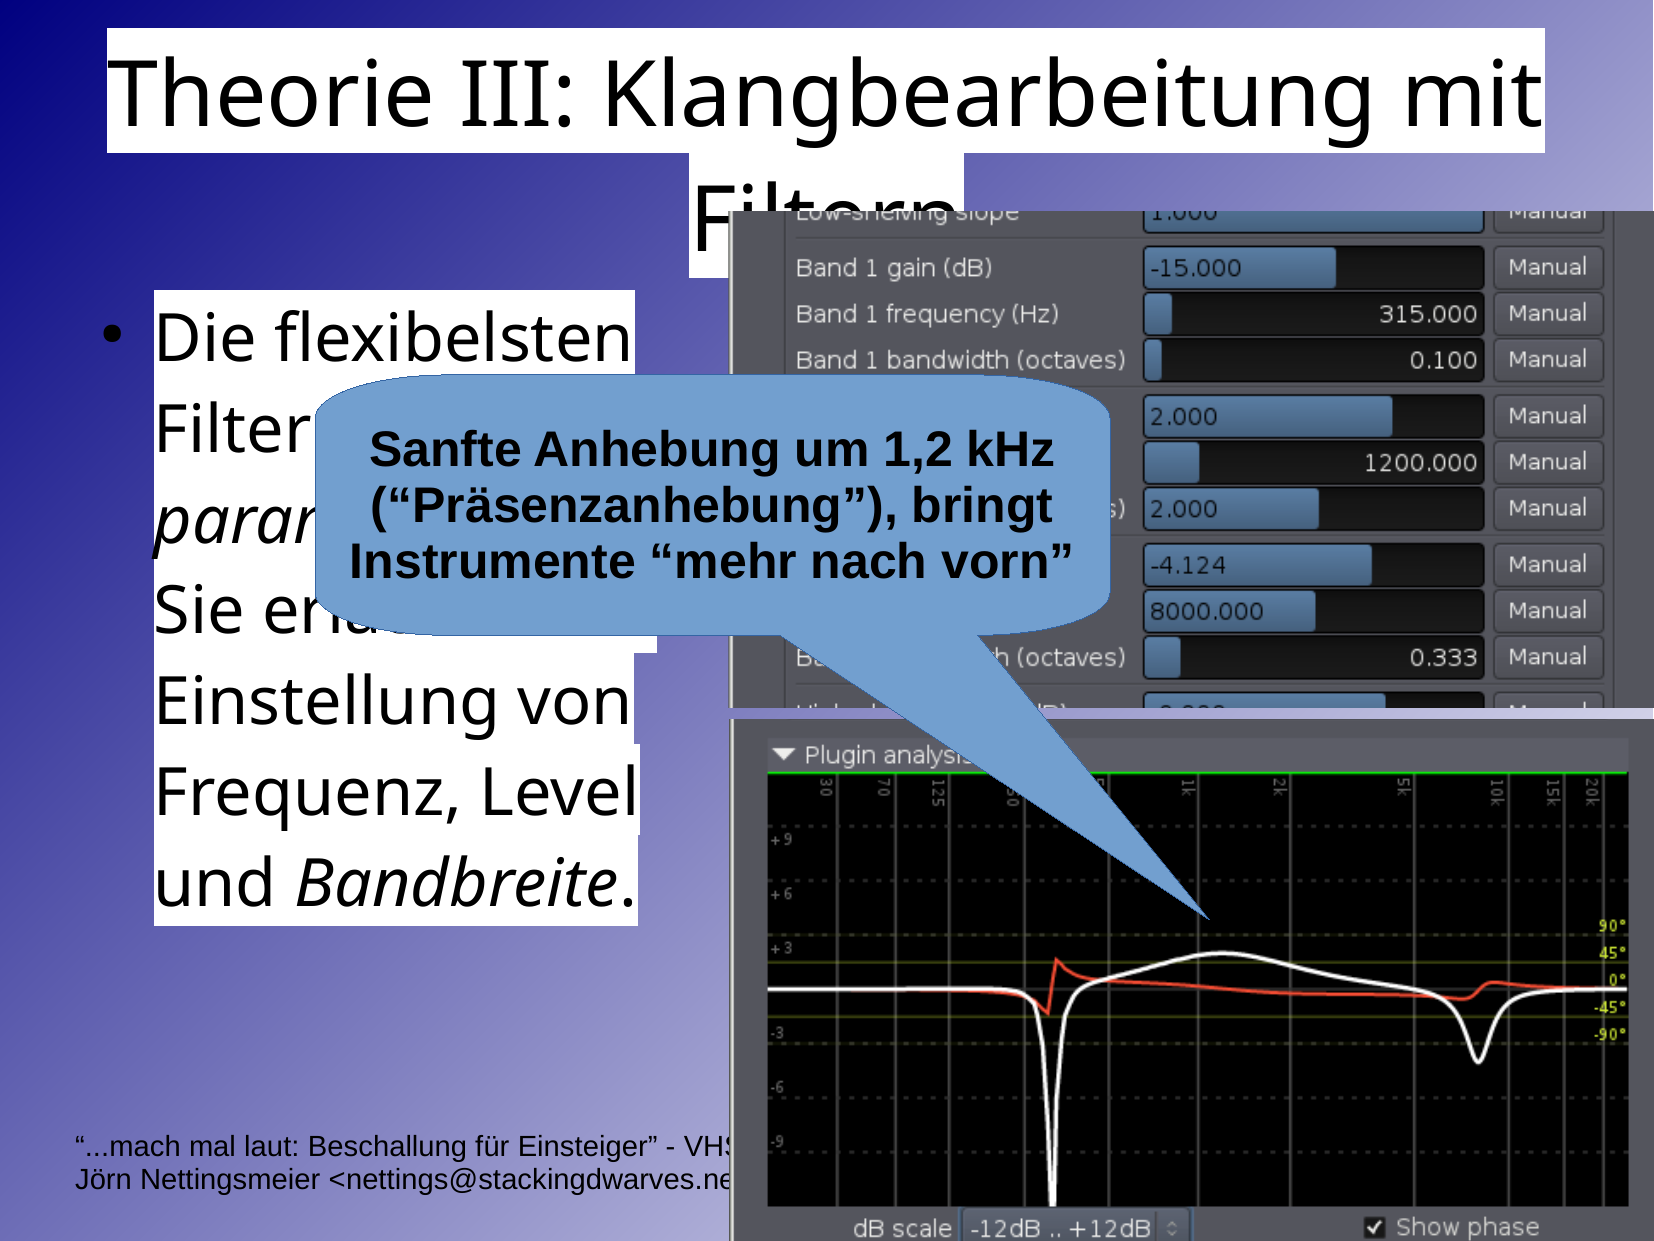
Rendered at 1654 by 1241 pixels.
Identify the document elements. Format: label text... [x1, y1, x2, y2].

list Die flexibelsten Filter sind die parametrischen. Sie erlauben die Einstellung von Frequenz, Level und Bandbreite. [82, 290, 703, 1111]
picture [729, 719, 1654, 1241]
title Theorie III: Klangbearbeitung mit Filtern [82, 49, 1571, 257]
picture [728, 636, 888, 708]
picture [728, 211, 1654, 708]
text_box Sanfte Anhebung um 1,2 kHz (“Präsenzanhebung”), bringt Instrumente “mehr nach vorn” [315, 374, 1210, 920]
